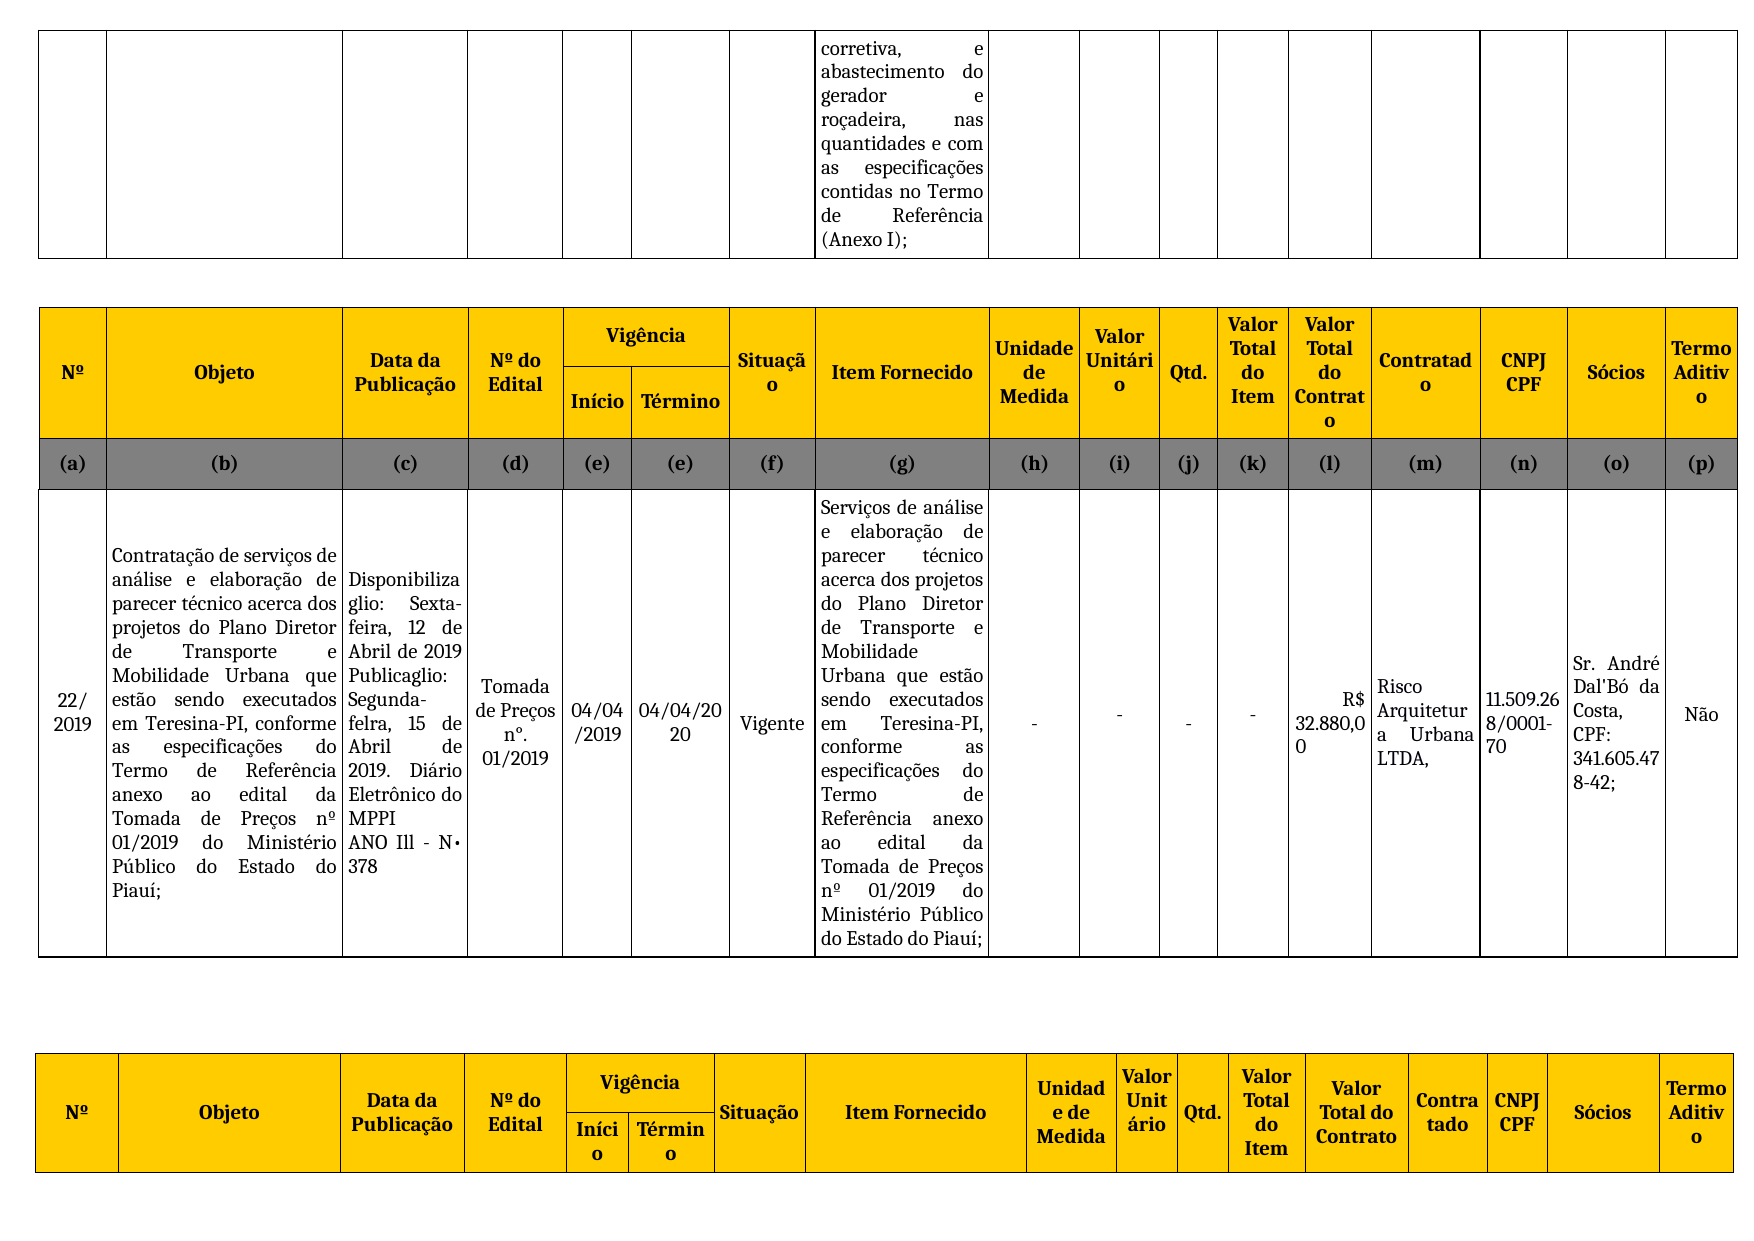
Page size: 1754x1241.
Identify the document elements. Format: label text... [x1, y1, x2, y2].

table_header Qtd. [1178, 1054, 1228, 1172]
table_header CNPJ CPF [1481, 308, 1567, 438]
table_cell (a) [40, 439, 106, 489]
table_header Contratado [1409, 1054, 1487, 1172]
table_cell [632, 31, 729, 258]
table_cell (e) [564, 439, 631, 489]
table_cell - [1080, 31, 1159, 258]
table_header Item Fornecido [816, 308, 989, 438]
table_header Objeto [119, 1054, 340, 1172]
table_cell [1289, 31, 1371, 258]
table_header Nº [36, 1054, 118, 1172]
table_header Qtd. [1160, 308, 1217, 438]
table_cell Não [1666, 490, 1737, 956]
table_header Nº do Edital [469, 308, 563, 438]
table_header Valor Total do Item [1229, 1054, 1305, 1172]
table_header Valor Unitário [1080, 308, 1159, 438]
table_header Data da Publicação [343, 308, 468, 438]
table_cell - [1160, 31, 1217, 258]
table_header Termo Aditivo [1660, 1054, 1733, 1172]
table_cell Início [567, 1113, 628, 1172]
table_cell (j) [1160, 439, 1217, 489]
table_cell Término [632, 367, 729, 438]
table_cell Serviços de análise e elaboração de parecer técnico acerca dos projetos do Plano Diretor de Transporte e Mobilidade Urbana que estão sendo executados em Teresina-PI, conforme as especificações do Termo de Referência anexo ao edital da Tomada de Preços nº 01/2019 do Ministério Público do Estado do Piauí; [816, 490, 988, 956]
table_header Sócios [1568, 308, 1665, 438]
table_header Valor Total do Contrato [1306, 1054, 1408, 1172]
table_cell - [1218, 490, 1288, 956]
table_cell (k) [1218, 439, 1288, 489]
table_cell Término [629, 1113, 714, 1172]
table_cell Contratação de serviços de análise e elaboração de parecer técnico acerca dos projetos do Plano Diretor de Transporte e Mobilidade Urbana que estão sendo executados em Teresina-PI, conforme as especificações do Termo de Referência anexo ao edital da Tomada de Preços nº 01/2019 do Ministério Público do Estado do Piauí; [107, 490, 342, 956]
table_header Vigência [564, 308, 729, 366]
table_header Nº [40, 308, 106, 438]
table_cell (p) [1666, 439, 1737, 489]
table_cell 22/ 2019 [39, 490, 106, 956]
table_header Valor Total do Contrato [1289, 308, 1371, 438]
table_header Item Fornecido [806, 1054, 1026, 1172]
table_header Objeto [107, 308, 342, 438]
table_cell [107, 31, 342, 258]
table_header Data da Publicação [341, 1054, 464, 1172]
table_cell - [1160, 490, 1217, 956]
table_header Valor Unitário [1117, 1054, 1177, 1172]
table_cell [1372, 31, 1479, 258]
table_header CNPJ CPF [1488, 1054, 1547, 1172]
table_cell Sr. André Dal'Bó da Costa, CPF: 341.605.478-42; [1568, 490, 1665, 956]
table_cell (f) [730, 439, 815, 489]
table_header Nº do Edital [465, 1054, 566, 1172]
table_header Unidade de Medida [990, 308, 1079, 438]
table_cell [343, 31, 467, 258]
table_cell [1568, 31, 1665, 258]
table_cell [39, 31, 106, 258]
table_cell [1666, 31, 1737, 258]
table_cell [563, 31, 631, 258]
table_header Situação [730, 308, 815, 438]
table_cell [730, 31, 814, 258]
table_header Situação [715, 1054, 805, 1172]
table_cell (n) [1481, 439, 1567, 489]
table_cell 04/04/2020 [632, 490, 729, 956]
table_cell Início [564, 367, 631, 438]
table_cell (i) [1080, 439, 1159, 489]
table_cell (o) [1568, 439, 1665, 489]
table_header Contratado [1372, 308, 1480, 438]
table_header Vigência [567, 1054, 714, 1112]
table_cell (d) [469, 439, 563, 489]
table_cell (b) [107, 439, 342, 489]
table_cell [1481, 31, 1567, 258]
table_cell 11.509.268/0001-70 [1481, 490, 1567, 956]
table_cell (m) [1372, 439, 1480, 489]
table_cell [468, 31, 562, 258]
table_cell Disponibilizaglio: Sexta-feira, 12 de Abril de 2019 Publicaglio: Segunda-felra, 15 de Abril de 2019. Diário Eletrônico do MPPI ANO Ill - N• 378 [343, 490, 467, 956]
table_cell corretiva, e abastecimento do gerador e roçadeira, nas quantidades e com as especificações contidas no Termo de Referência (Anexo I); [816, 31, 988, 258]
table_header Valor Total do Item [1218, 308, 1288, 438]
table_cell (e) [632, 439, 729, 489]
table_cell Tomada de Preços n°. 01/2019 [468, 490, 562, 956]
table_header Sócios [1548, 1054, 1659, 1172]
table_cell Risco Arquitetura Urbana LTDA, [1372, 490, 1479, 956]
table_cell - [1080, 490, 1159, 956]
table_cell (g) [816, 439, 989, 489]
table_cell R$ 32.880,00 [1289, 490, 1371, 956]
table_cell - [989, 31, 1079, 258]
table_cell - [989, 490, 1079, 956]
table_cell (h) [990, 439, 1079, 489]
table_header Termo Aditivo [1666, 308, 1737, 438]
table_cell 04/04/2019 [563, 490, 631, 956]
table_cell (c) [343, 439, 468, 489]
table_cell Vigente [730, 490, 814, 956]
table_cell (l) [1289, 439, 1371, 489]
table_cell - [1218, 31, 1288, 258]
table_header Unidade de Medida [1027, 1054, 1116, 1172]
